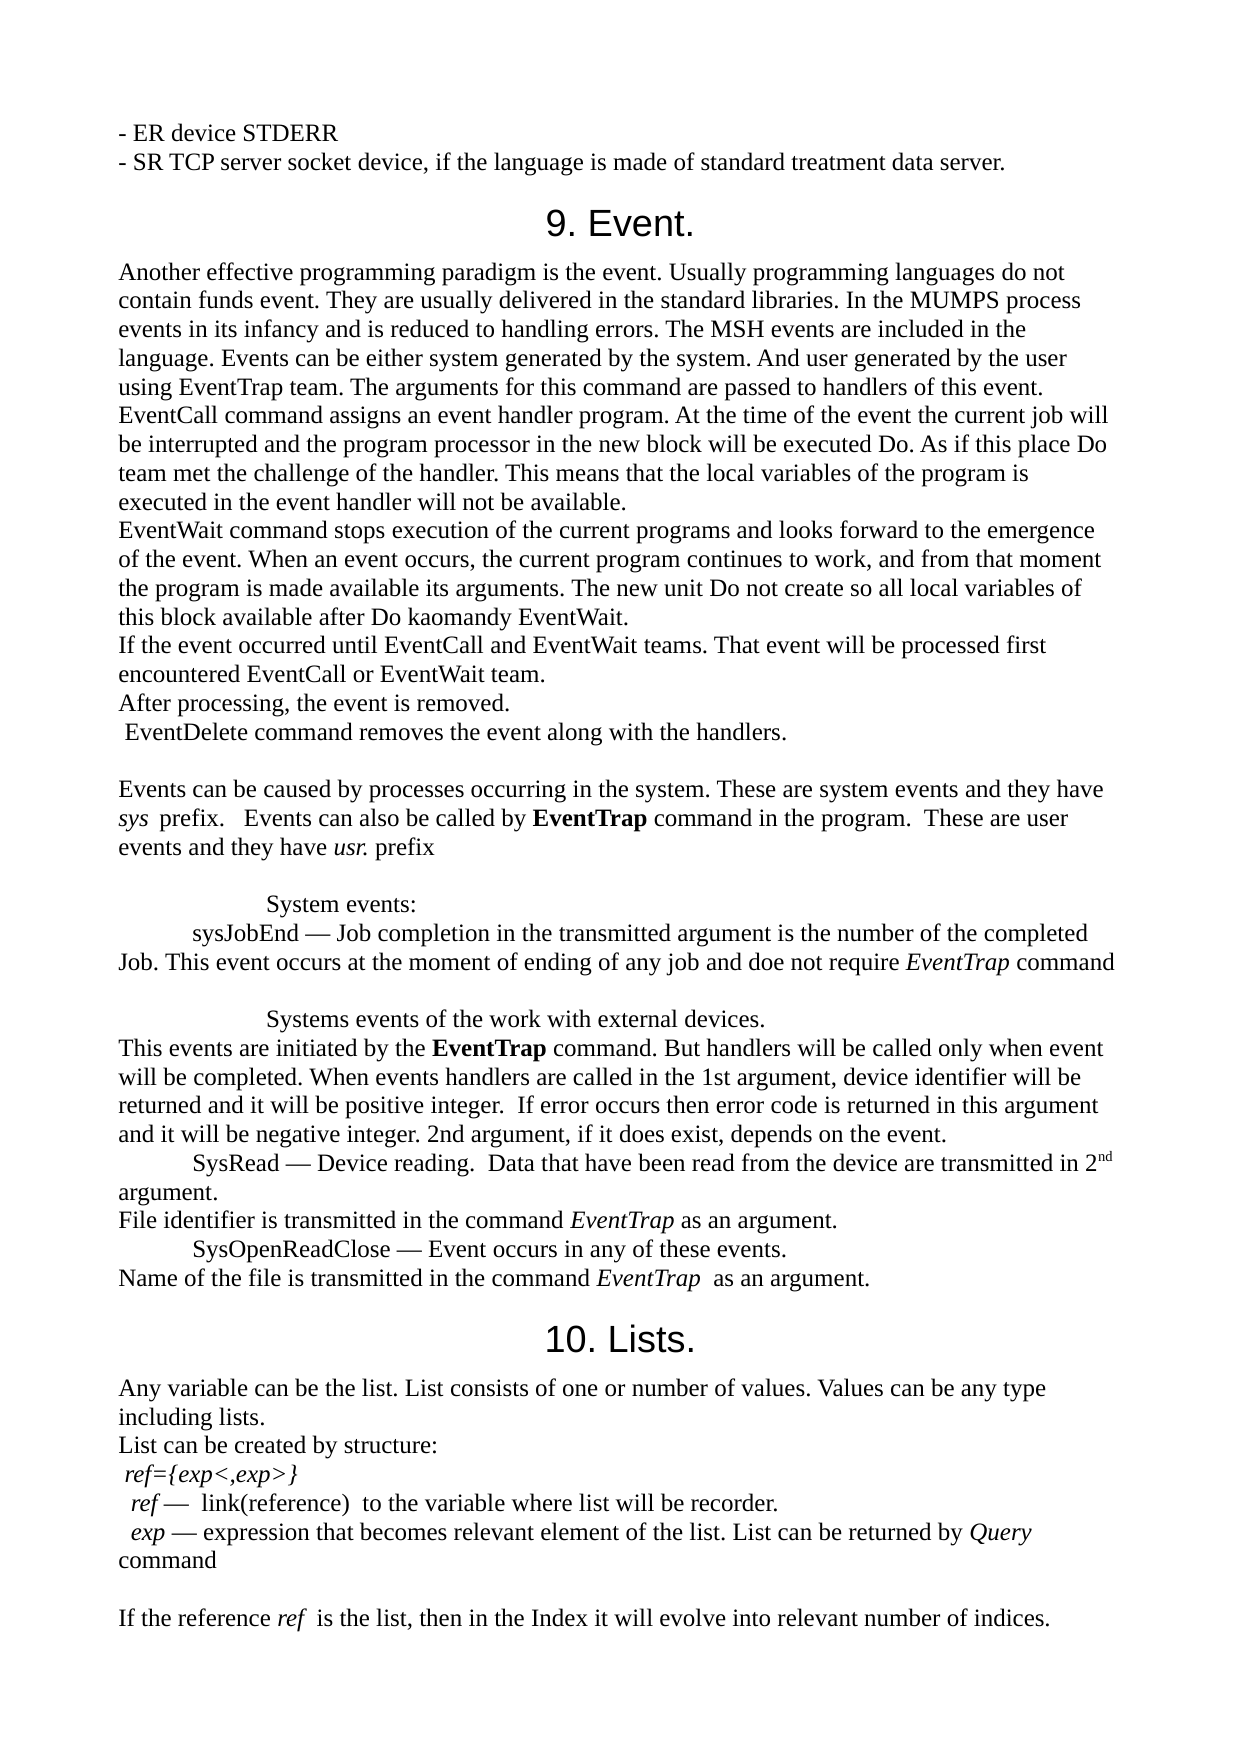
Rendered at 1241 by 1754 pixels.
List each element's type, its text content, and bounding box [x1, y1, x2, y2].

text System events: [118, 889, 1122, 918]
subtitle 9. Event. [118, 201, 1122, 244]
text SysOpenReadClose — Event occurs in any of these events. [118, 1234, 1122, 1263]
text exp — expression that becomes relevant element of the list. List can be returned by Query command [118, 1517, 1122, 1574]
text EventDelete command removes the event along with the handlers. [118, 717, 1122, 746]
text ref={exp<,exp>} [118, 1459, 1122, 1488]
text ref — link(reference) to the variable where list will be recorder. [118, 1488, 1122, 1517]
text - ER device STDERR [118, 118, 1122, 147]
text Events can be caused by processes occurring in the system. These are system events and they have sys prefix. Events can also be called by EventTrap command in the program. These are user events and they have usr. prefix [118, 774, 1122, 861]
text List can be created by structure: [118, 1430, 1122, 1459]
text If the reference ref is the list, then in the Index it will evolve into relevant number of indices. [118, 1603, 1122, 1632]
text - SR TCP server socket device, if the language is made of standard treatment data server. [118, 147, 1122, 176]
text If the event occurred until EventCall and EventWait teams. That event will be processed first encountered EventCall or EventWait team. [118, 631, 1122, 688]
text Another effective programming paradigm is the event. Usually programming languages ​​do not contain funds event. They are usually delivered in the standard libraries. In the MUMPS process events in its infancy and is reduced to handling errors. The MSH events are included in the language. Events can be either system generated by the system. And user generated by the user using EventTrap team. The arguments for this command are passed to handlers of this event. [118, 257, 1122, 401]
text File identifier is transmitted in the command EventTrap as an argument. [118, 1206, 1122, 1234]
text Name of the file is transmitted in the command EventTrap as an argument. [118, 1263, 1122, 1292]
text EventCall command assigns an event handler program. At the time of the event the current job will be interrupted and the program processor in the new block will be executed Do. As if this place Do team met the challenge of the handler. This means that the local variables of the program is executed in the event handler will not be available. [118, 401, 1122, 516]
text SysRead — Device reading. Data that have been read from the device are transmitted in 2nd argument. [118, 1148, 1122, 1206]
text Any variable can be the list. List consists of one or number of values. Values can be any type including lists. [118, 1373, 1122, 1430]
text After processing, the event is removed. [118, 688, 1122, 717]
subtitle 10. Lists. [118, 1317, 1122, 1360]
text This events are initiated by the EventTrap command. But handlers will be called only when event will be completed. When events handlers are called in the 1st argument, device identifier will be returned and it will be positive integer. If error occurs then error code is returned in this argument and it will be negative integer. 2nd argument, if it does exist, depends on the event. [118, 1033, 1122, 1148]
text EventWait command stops execution of the current programs and looks forward to the emergence of the event. When an event occurs, the current program continues to work, and from that moment the program is made available its arguments. The new unit Do not create so all local variables of this block available after Do kaomandy EventWait. [118, 516, 1122, 631]
text sysJobEnd — Job completion in the transmitted argument is the number of the completed Job. This event occurs at the moment of ending of any job and doe not require EventTrap command [118, 918, 1122, 976]
text Systems events of the work with external devices. [118, 1004, 1122, 1033]
